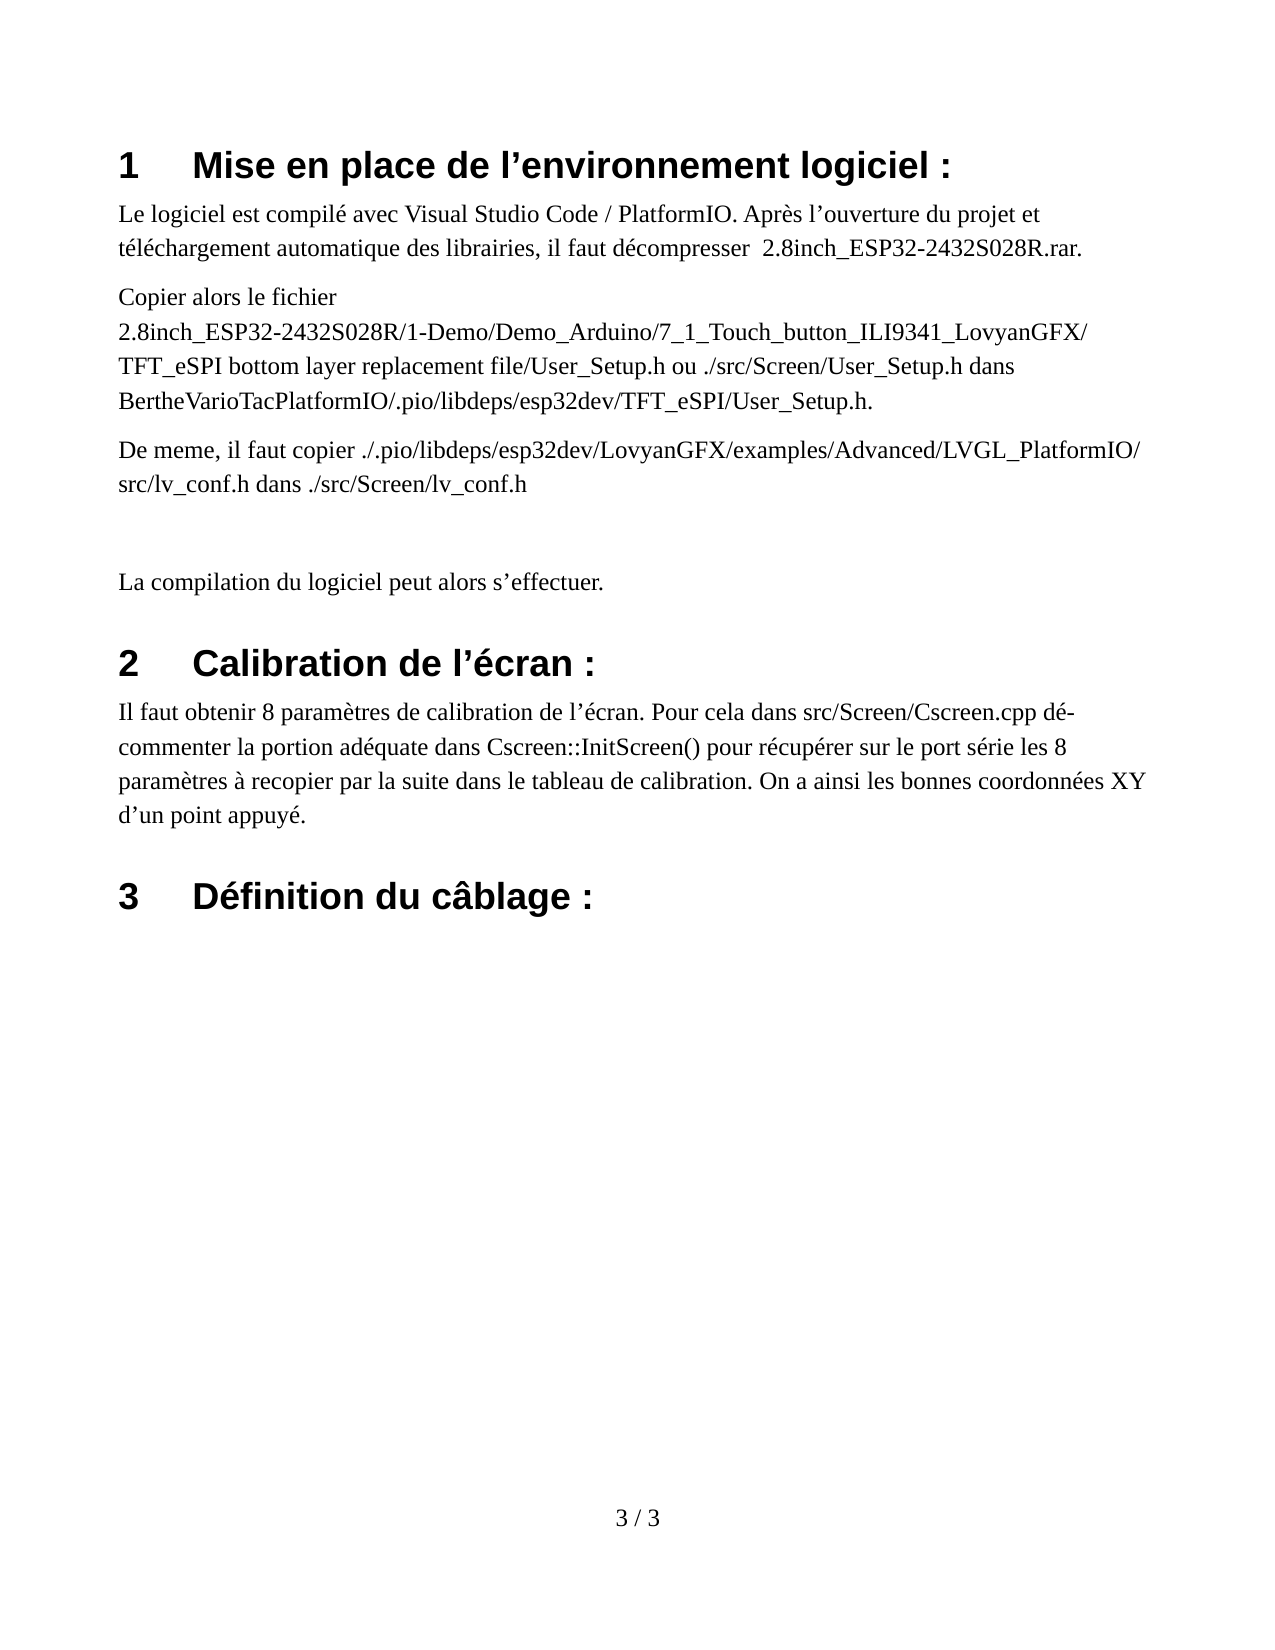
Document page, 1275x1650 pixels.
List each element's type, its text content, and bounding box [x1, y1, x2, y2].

subtitle Mise en place de l’environnement logiciel : [118, 143, 1157, 186]
text Il faut obtenir 8 paramètres de calibration de l’écran. Pour cela dans src/Screen/Cscreen.cpp dé-commenter la portion adéquate dans Cscreen::InitScreen() pour récupérer sur le port série les 8 paramètres à recopier par la suite dans le tableau de calibration. On a ainsi les bonnes coordonnées XY d’un point appuyé. [118, 697, 1157, 829]
text Le logiciel est compilé avec Visual Studio Code / PlatformIO. Après l’ouverture du projet et téléchargement automatique des librairies, il faut décompresser 2.8inch_ESP32-2432S028R.rar. [118, 199, 1157, 262]
subtitle Définition du câblage : [118, 874, 1157, 918]
text La compilation du logiciel peut alors s’effectuer. [118, 567, 1157, 596]
text Copier alors le fichier 2.8inch_ESP32-2432S028R/1-Demo/Demo_Arduino/7_1_Touch_button_ILI9341_LovyanGFX/TFT_eSPI bottom layer replacement file/User_Setup.h ou ./src/Screen/User_Setup.h dans BertheVarioTacPlatformIO/.pio/libdeps/esp32dev/TFT_eSPI/User_Setup.h. [118, 282, 1157, 414]
text De meme, il faut copier ./.pio/libdeps/esp32dev/LovyanGFX/examples/Advanced/LVGL_PlatformIO/src/lv_conf.h dans ./src/Screen/lv_conf.h [118, 435, 1157, 498]
subtitle Calibration de l’écran : [118, 641, 1157, 684]
